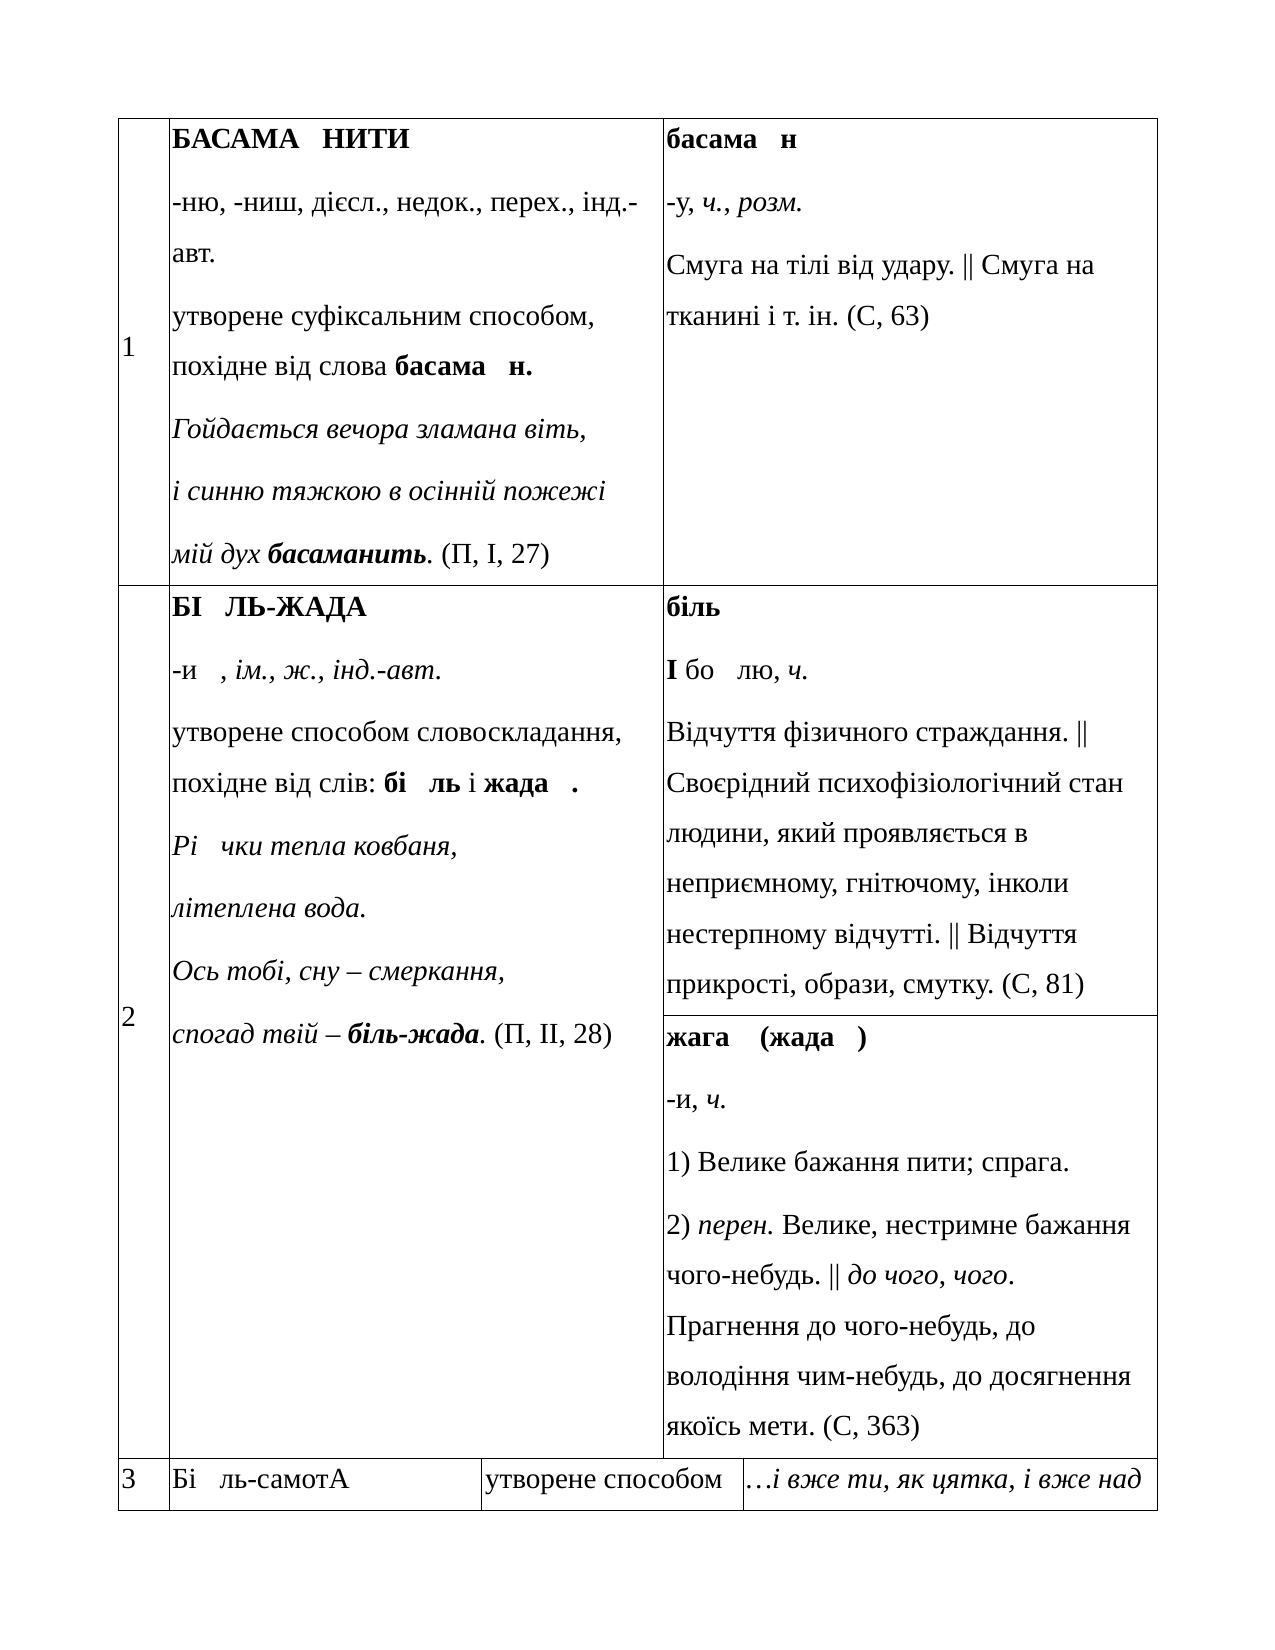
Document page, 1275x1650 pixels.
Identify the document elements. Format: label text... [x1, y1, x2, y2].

table_cell утворене способом [482, 1459, 743, 1510]
table_header басаман -у, ч., розм. Смуга на тілі від удару. || Смуга на тканині і т. ін. (С, 63) [664, 119, 1157, 585]
table_cell БІЛЬ-ЖАДА -и, ім., ж., інд.-авт. утворене способом словоскладання, похідне від слів: біль і жада. Річки тепла ковбаня, літеплена вода. Ось тобі, сну – смеркання, спогад твій – біль-жада. (П, ІІ, 28) [170, 586, 663, 1457]
table_cell Біль-самотА [170, 1459, 481, 1510]
table_cell жага (жада) -и, ч. 1) Велике бажання пити; спрага. 2) перен. Велике, нестримне бажання чого-небудь. || до чого, чого. Прагнення до чого-небудь, до володіння чим-небудь, до досягнення якоїсь мети. (С, 363) [664, 1016, 1157, 1457]
table_cell 3 [119, 1459, 169, 1510]
table_cell 2 [119, 586, 169, 1457]
table_header БАСАМАНИТИ -ню, -ниш, дієсл., недок., перех., інд.-авт. утворене суфіксальним способом, похідне від слова басаман. Гойдається вечора зламана віть, і синню тяжкою в осінній пожежі мій дух басаманить. (П, І, 27) [170, 119, 663, 585]
table_header 1 [119, 119, 169, 585]
table_cell …і вже ти, як цятка, і вже над [744, 1459, 1157, 1510]
table_cell біль I болю, ч. Відчуття фізичного страждання. || Своєрідний психофізіологічний стан людини, який проявляється в неприємному, гнітючому, інколи нестерпному відчутті. || Відчуття прикрості, образи, смутку. (С, 81) [664, 586, 1157, 1015]
